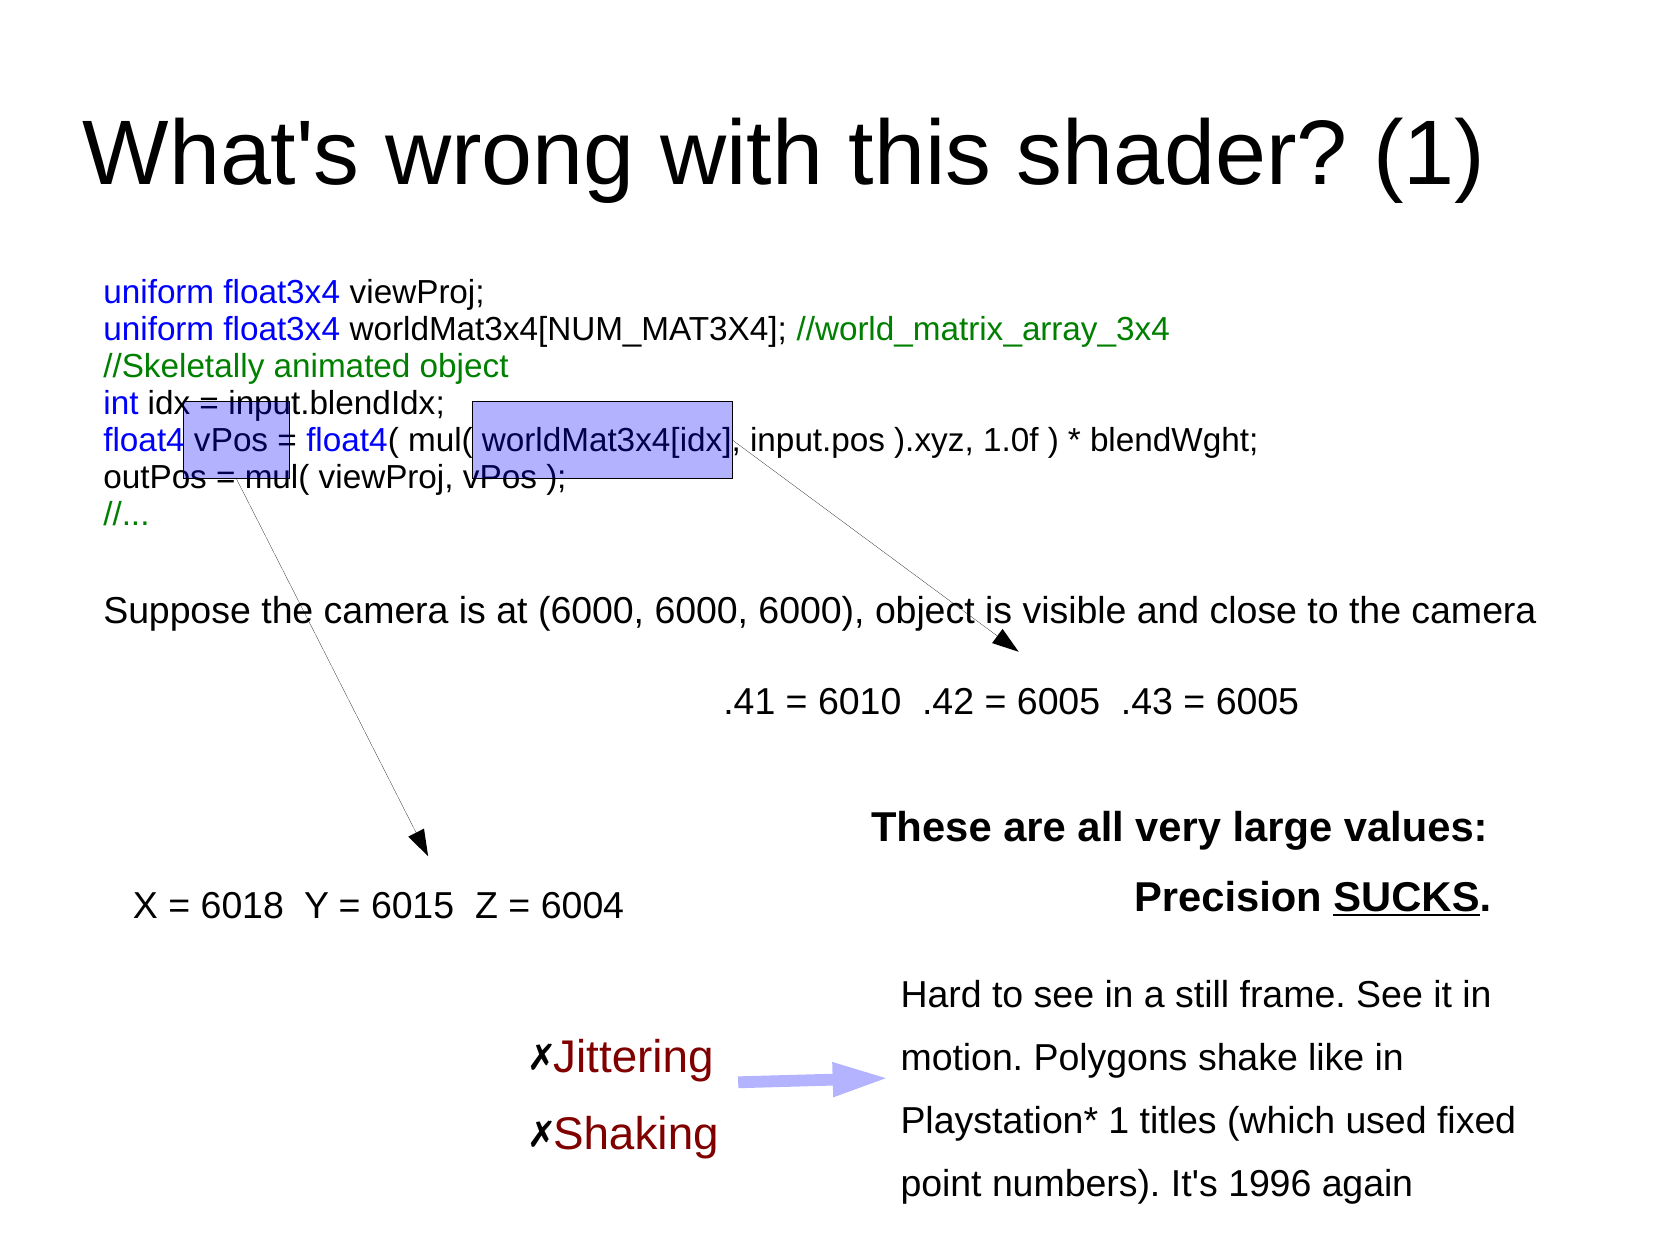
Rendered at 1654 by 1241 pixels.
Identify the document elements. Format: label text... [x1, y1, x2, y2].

text_box Suppose the camera is at (6000, 6000, 6000), object is visible and close to the camera [279, 561, 971, 618]
title What's wrong with this shader? (1) [82, 49, 1571, 257]
text_box .41 = 6010 .42 = 6005 .43 = 6005 [708, 651, 1329, 709]
text_box Suppose the camera is at (6000, 6000, 6000), object is visible and close to the camera [88, 561, 306, 618]
text_box Jittering Shaking [516, 998, 739, 1141]
text_box [472, 401, 733, 479]
text_box X = 6018 Y = 6015 Z = 6004 [118, 856, 739, 914]
text_box uniform float3x4 viewProj; uniform float3x4 worldMat3x4[NUM_MAT3X4]; //world_matrix_array_3x4 //Skeletally animated object int idx = input.blendIdx; float4 vPos = float4( mul( worldMat3x4[idx], input.pos ).xyz, 1.0f ) * blendWght; outPos = mul( viewProj, vPos ); //... [88, 265, 1447, 542]
text_box Hard to see in a still frame. See it in motion. Polygons shake like in Playstation* 1 titles (which used fixed point numbers). It's 1996 again [885, 944, 1565, 1191]
text_box These are all very large values: Precision SUCKS. [856, 773, 1506, 908]
text_box Suppose the camera is at (6000, 6000, 6000), object is visible and close to the camera [898, 561, 1595, 618]
text_box [183, 401, 290, 479]
